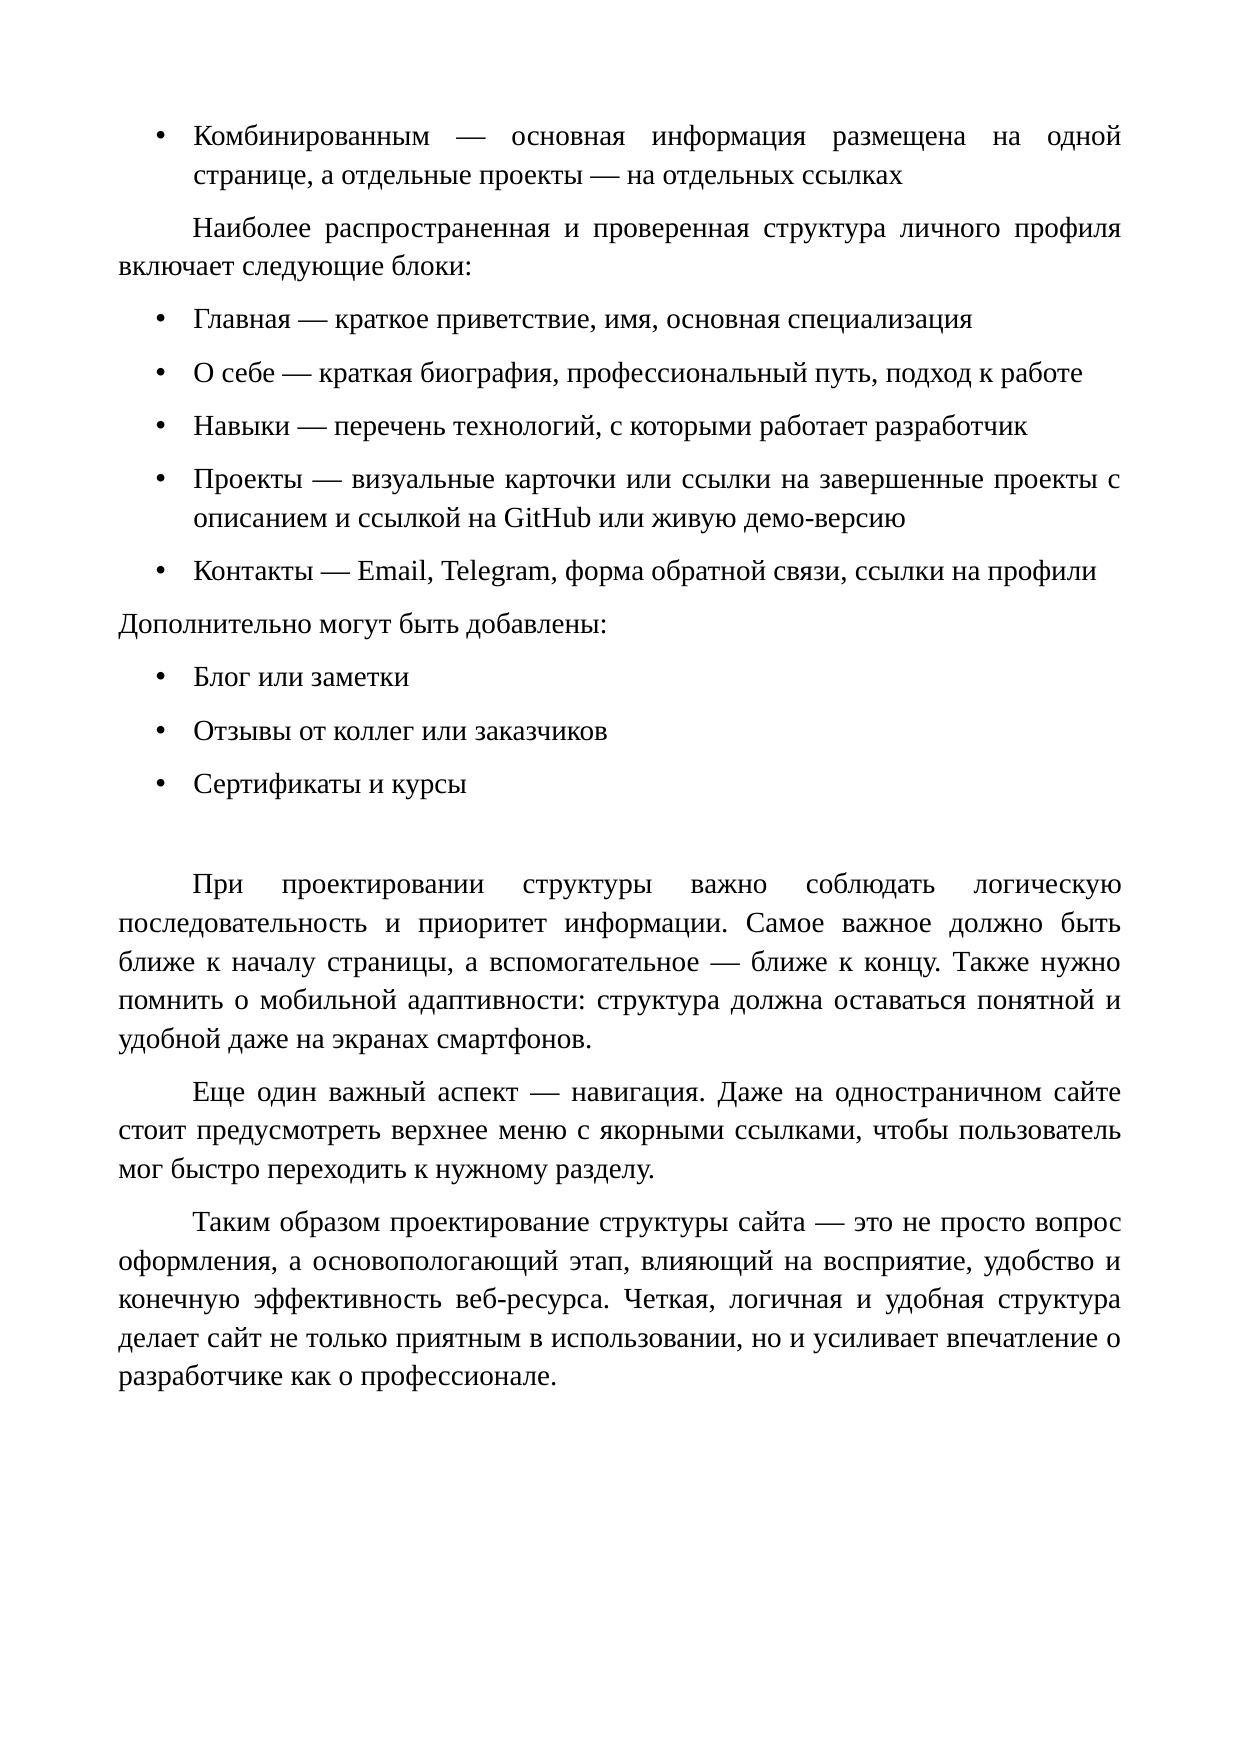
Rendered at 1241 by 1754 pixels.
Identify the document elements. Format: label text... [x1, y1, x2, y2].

text При проектировании структуры важно соблюдать логическую последовательность и приоритет информации. Самое важное должно быть ближе к началу страницы, а вспомогательное — ближе к концу. Также нужно помнить о мобильной адаптивности: структура должна оставаться понятной и удобной даже на экранах смартфонов. [118, 867, 1122, 1054]
list Контакты — Email, Telegram, форма обратной связи, ссылки на профили [156, 553, 1122, 587]
text Наиболее распространенная и проверенная структура личного профиля включает следующие блоки: [118, 210, 1122, 282]
list Навыки — перечень технологий, с которыми работает разработчик [156, 408, 1122, 442]
text Таким образом проектирование структуры сайта — это не просто вопрос оформления, а основопологающий этап, влияющий на восприятие, удобство и конечную эффективность веб-ресурса. Четкая, логичная и удобная структура делает сайт не только приятным в использовании, но и усиливает впечатление о разработчике как о профессионале. [118, 1204, 1122, 1392]
list Блог или заметки [156, 659, 1122, 693]
text Еще один важный аспект — навигация. Даже на одностраничном сайте стоит предусмотреть верхнее меню с якорными ссылками, чтобы пользователь мог быстро переходить к нужному разделу. [118, 1074, 1122, 1184]
list Проекты — визуальные карточки или ссылки на завершенные проекты с описанием и ссылкой на GitHub или живую демо-версию [156, 461, 1122, 533]
list Сертификаты и курсы [156, 766, 1122, 799]
list Главная — краткое приветствие, имя, основная специализация [156, 302, 1122, 335]
list Комбинированным — основная информация размещена на одной странице, а отдельные проекты — на отдельных ссылках [156, 118, 1122, 190]
list Отзывы от коллег или заказчиков [156, 713, 1122, 746]
text Дополнительно могут быть добавлены: [118, 606, 1122, 640]
list О себе — краткая биография, профессиональный путь, подход к работе [156, 355, 1122, 388]
